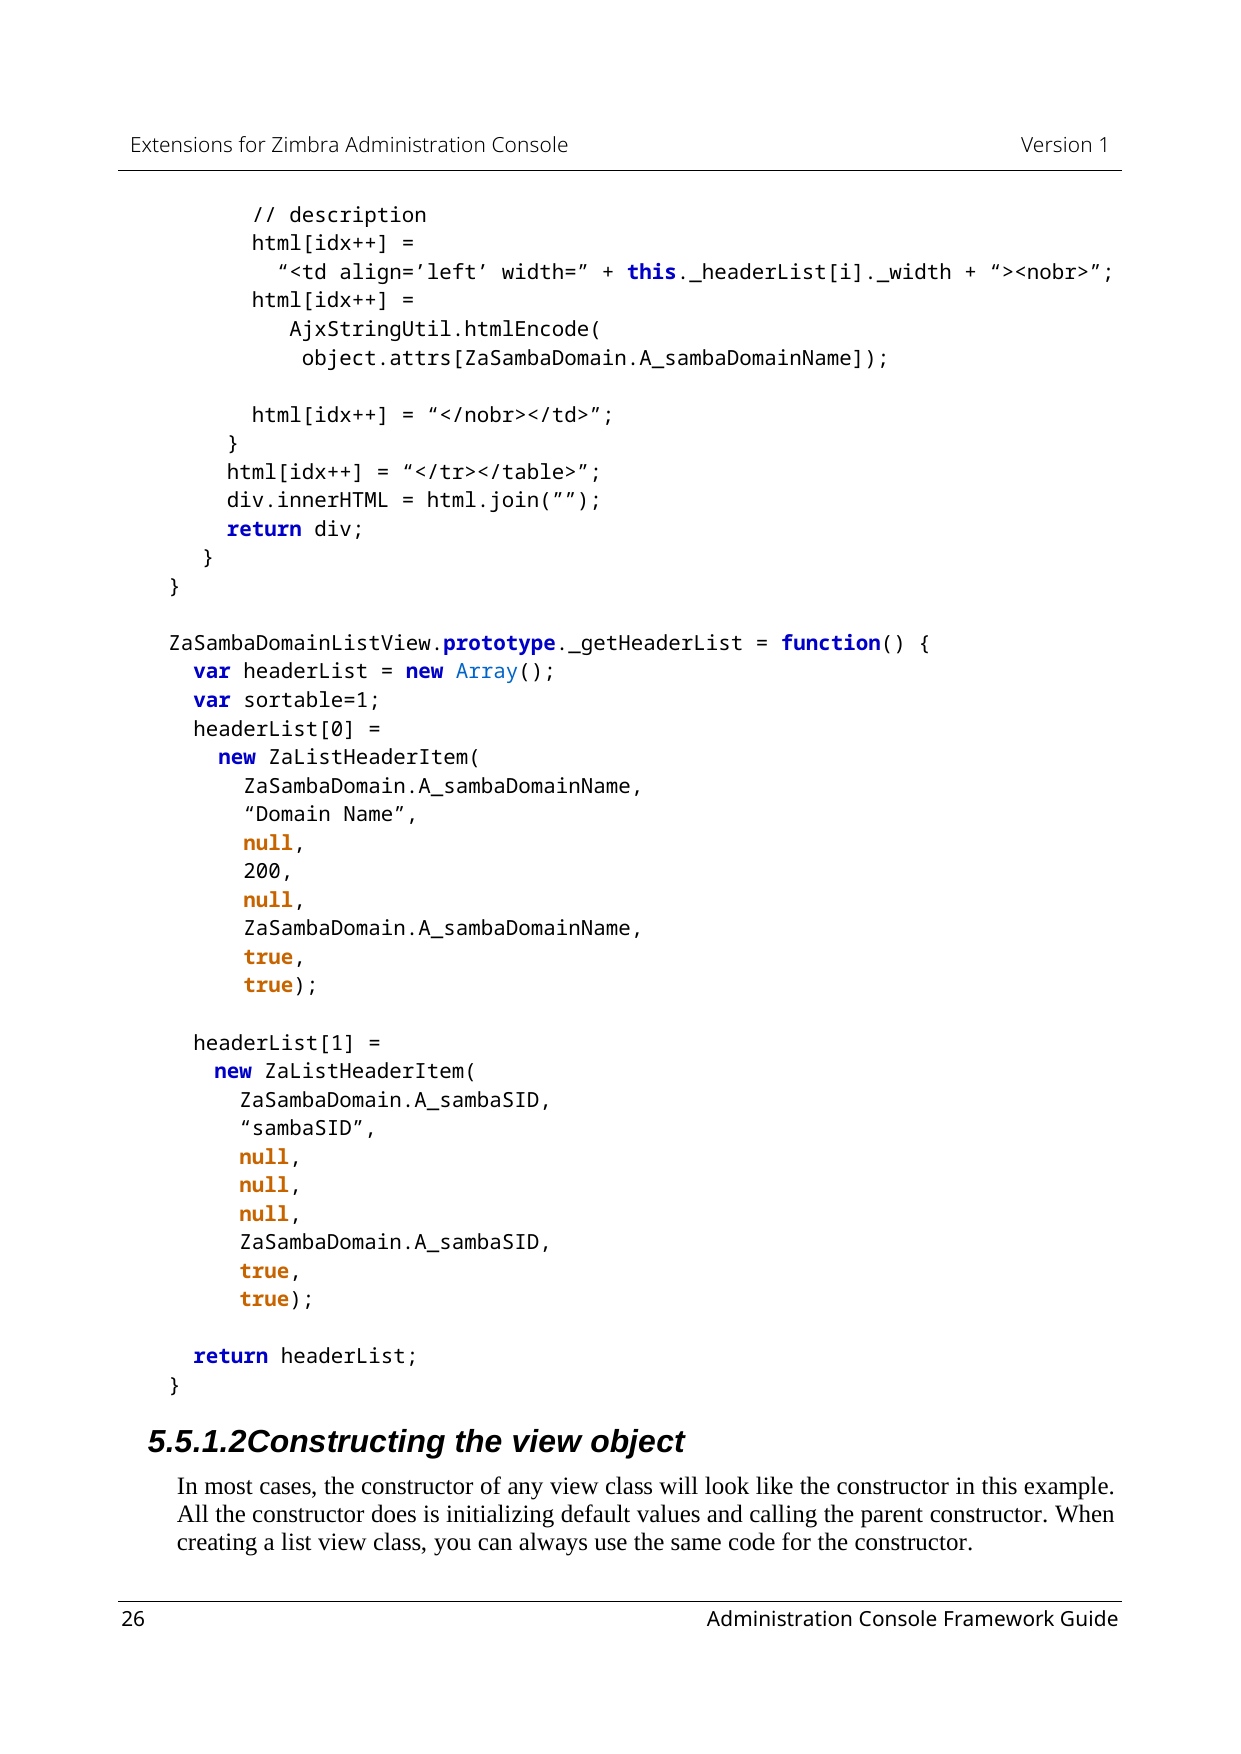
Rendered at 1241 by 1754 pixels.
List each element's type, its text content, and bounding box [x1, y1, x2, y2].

text 200, [118, 856, 1122, 885]
text } [177, 542, 1122, 571]
text null, [177, 1170, 1122, 1199]
text div.innerHTML = html.join(””); [177, 485, 1122, 514]
text AjxStringUtil.htmlEncode( [177, 314, 1122, 342]
text html[idx++] = “</tr></table>”; [177, 457, 1122, 485]
text var sortable=1; [118, 685, 1122, 713]
text new ZaListHeaderItem( [118, 742, 1122, 771]
text ZaSambaDomain.A_sambaDomainName, [118, 913, 1122, 942]
text ZaSambaDomain.A_sambaDomainName, [118, 771, 1122, 799]
text ZaSambaDomain.A_sambaSID, [177, 1084, 1122, 1113]
text “<td align=’left’ width=” + this._headerList[i]._width + “><nobr>”; [177, 257, 1122, 285]
text null, [177, 1142, 1122, 1170]
text true); [118, 970, 1122, 999]
text } [118, 571, 1122, 599]
subtitle Constructing the view object [148, 1423, 1122, 1459]
text In most cases, the constructor of any view class will look like the constructor in this example. All the constructor does is initializing default values and calling the parent constructor. When creating a list view class, you can always use the same code for the constructor. [177, 1472, 1122, 1556]
text html[idx++] = “</nobr></td>”; [177, 399, 1122, 428]
text ZaSambaDomain.A_sambaSID, [177, 1227, 1122, 1256]
text html[idx++] = [177, 285, 1122, 314]
text headerList[0] = [118, 713, 1122, 742]
text true); [177, 1284, 1122, 1313]
text ZaSambaDomainListView.prototype._getHeaderList = function() { [118, 628, 1122, 656]
text true, [177, 1256, 1122, 1284]
text object.attrs[ZaSambaDomain.A_sambaDomainName]); [177, 342, 1122, 371]
text var headerList = new Array(); [118, 656, 1122, 685]
text return div; [177, 514, 1122, 542]
text headerList[1] = [118, 1027, 1122, 1056]
text html[idx++] = [177, 228, 1122, 257]
text null, [177, 1199, 1122, 1227]
text } [118, 1370, 1122, 1398]
text null, [118, 885, 1122, 913]
text return headerList; [118, 1341, 1122, 1370]
text null, [118, 828, 1122, 856]
text “Domain Name”, [118, 799, 1122, 828]
text } [177, 428, 1122, 457]
text new ZaListHeaderItem( [177, 1056, 1122, 1084]
text “sambaSID”, [177, 1113, 1122, 1142]
text // description [177, 200, 1122, 228]
text true, [118, 942, 1122, 970]
